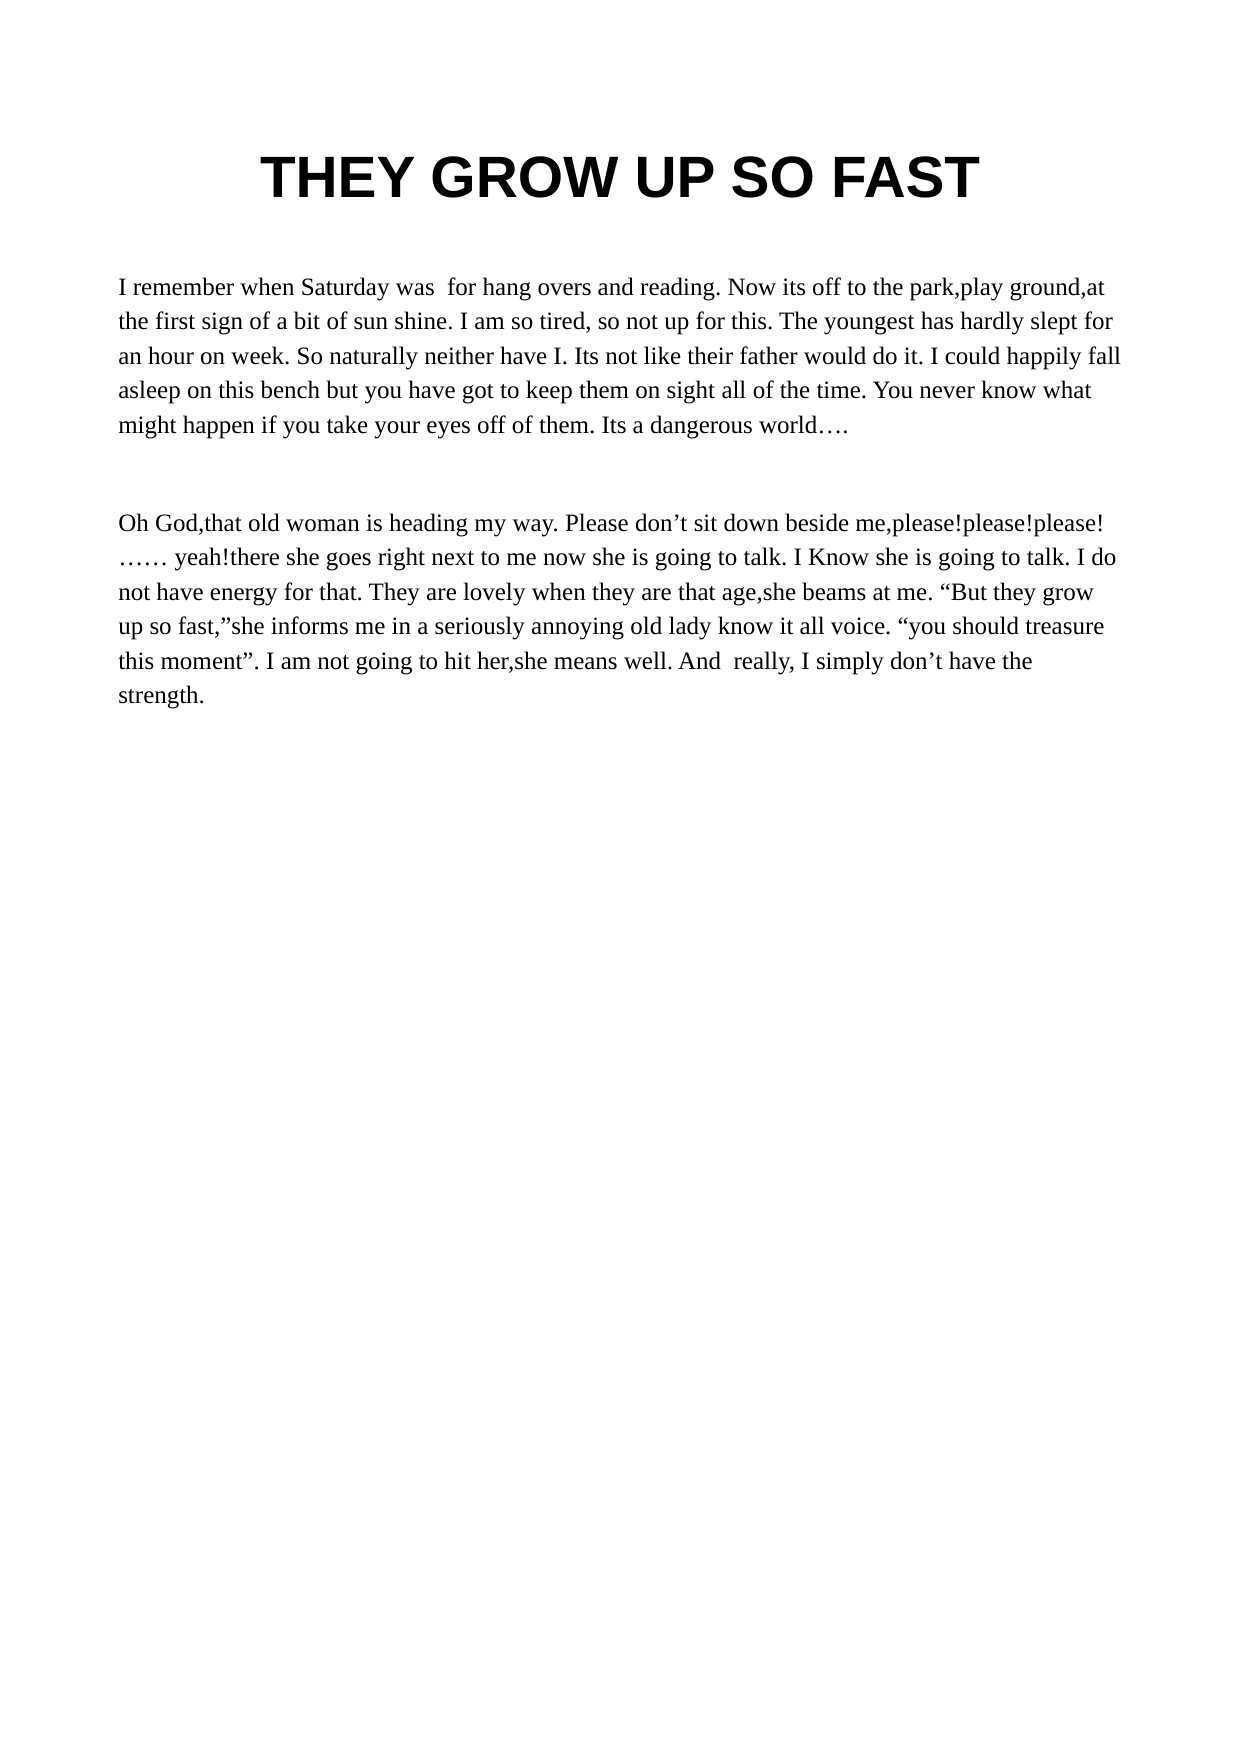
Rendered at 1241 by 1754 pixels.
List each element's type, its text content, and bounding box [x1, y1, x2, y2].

text Oh God,that old woman is heading my way. Please don’t sit down beside me,please!please!please!…… yeah!there she goes right next to me now she is going to talk. I Know she is going to talk. I do not have energy for that. They are lovely when they are that age,she beams at me. “But they grow up so fast,”she informs me in a seriously annoying old lady know it all voice. “you should treasure this moment”. I am not going to hit her,she means well. And really, I simply don’t have the strength. [118, 508, 1122, 709]
text I remember when Saturday was for hang overs and reading. Now its off to the park,play ground,at the first sign of a bit of sun shine. I am so tired, so not up for this. The youngest has hardly slept for an hour on week. So naturally neither have I. Its not like their father would do it. I could happily fall asleep on this bench but you have got to keep them on sight all of the time. You never know what might happen if you take your eyes off of them. Its a dangerous world…. [118, 272, 1122, 438]
title THEY GROW UP SO FAST [118, 143, 1122, 210]
